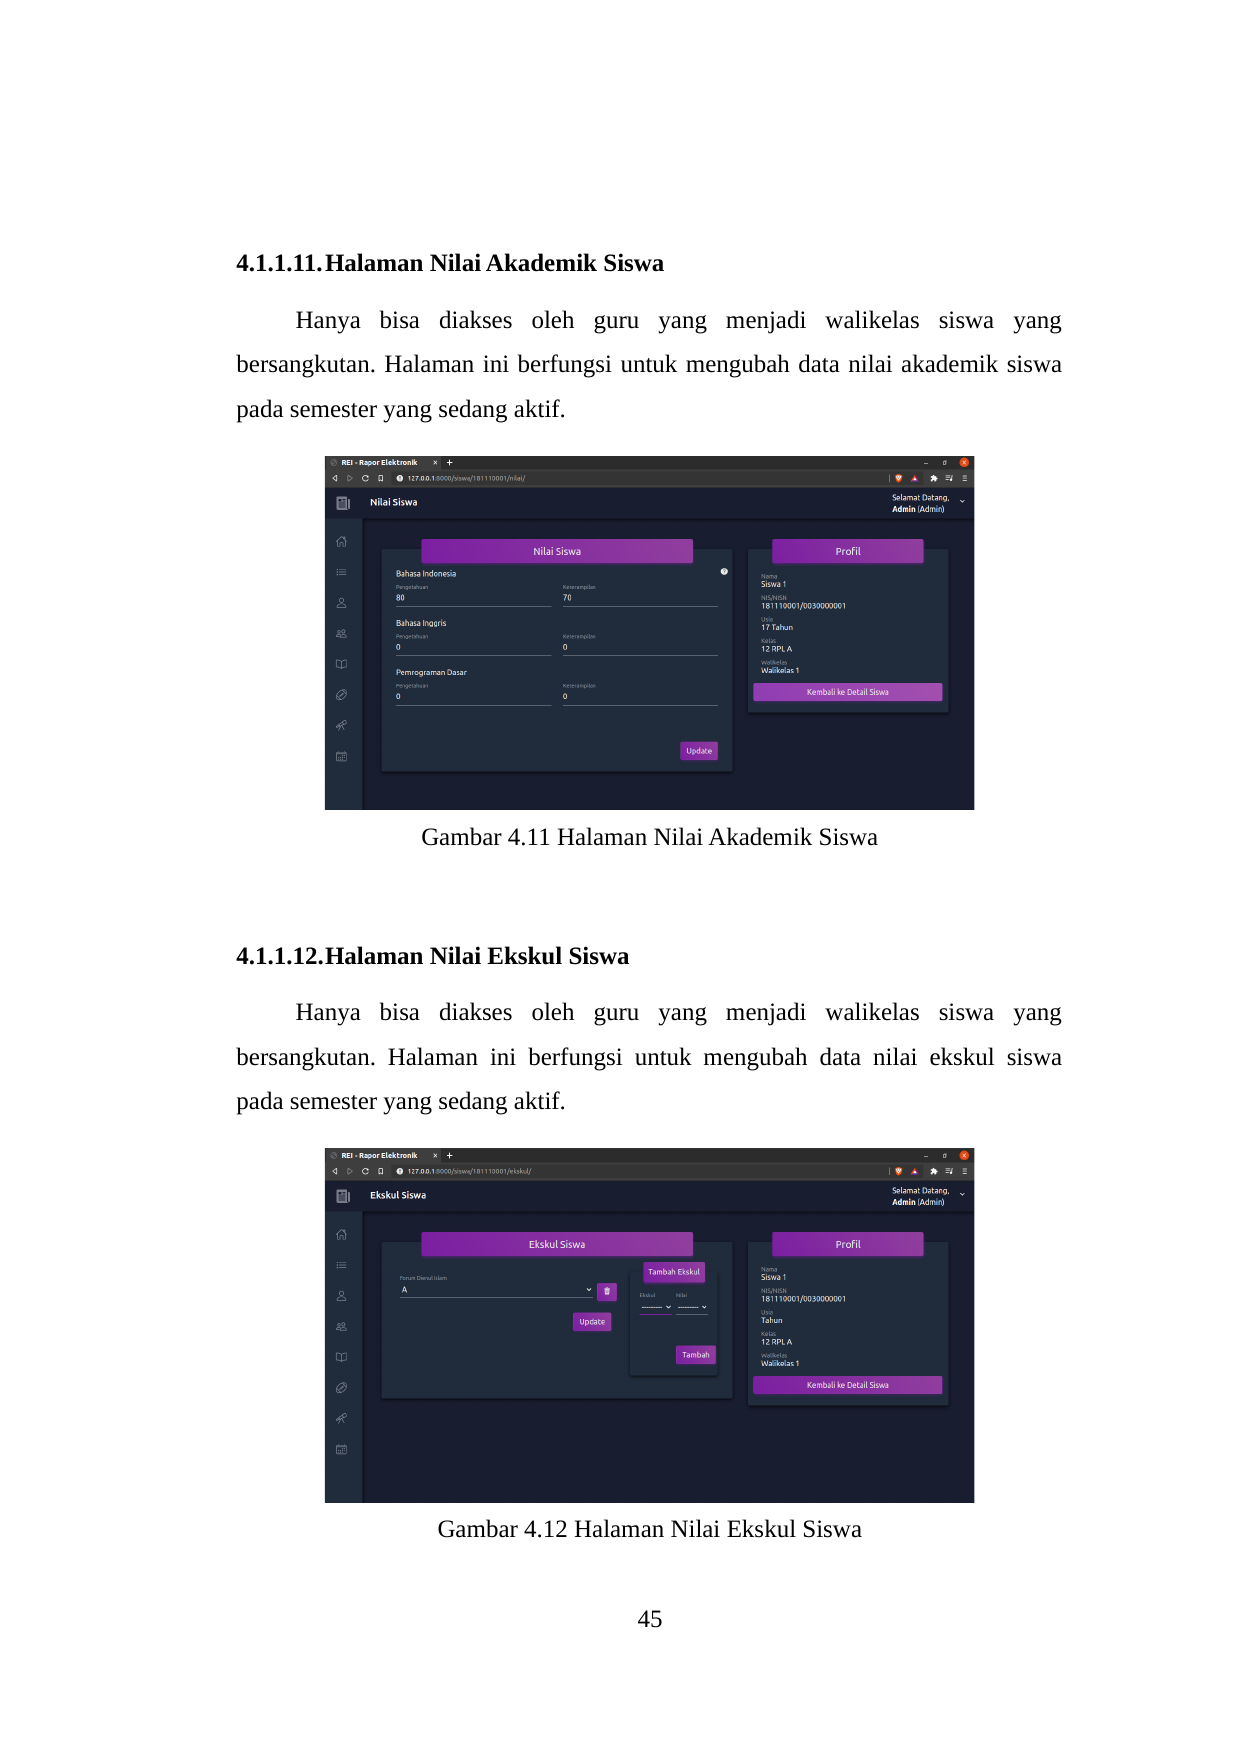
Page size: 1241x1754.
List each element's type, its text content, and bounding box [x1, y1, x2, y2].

picture [324, 1148, 975, 1503]
subtitle Halaman Nilai Akademik Siswa [236, 236, 1063, 281]
subtitle Halaman Nilai Ekskul Siswa [236, 929, 1063, 973]
picture [324, 456, 975, 810]
text Gambar 4.12 Halaman Nilai Ekskul Siswa [325, 1503, 974, 1547]
text Hanya bisa diakses oleh guru yang menjadi walikelas siswa yang bersangkutan. Halaman ini berfungsi untuk mengubah data nilai akademik siswa pada semester yang sedang aktif. [236, 293, 1063, 426]
text Gambar 4.11 Halaman Nilai Akademik Siswa [325, 810, 974, 854]
text Hanya bisa diakses oleh guru yang menjadi walikelas siswa yang bersangkutan. Halaman ini berfungsi untuk mengubah data nilai ekskul siswa pada semester yang sedang aktif. [236, 985, 1063, 1118]
